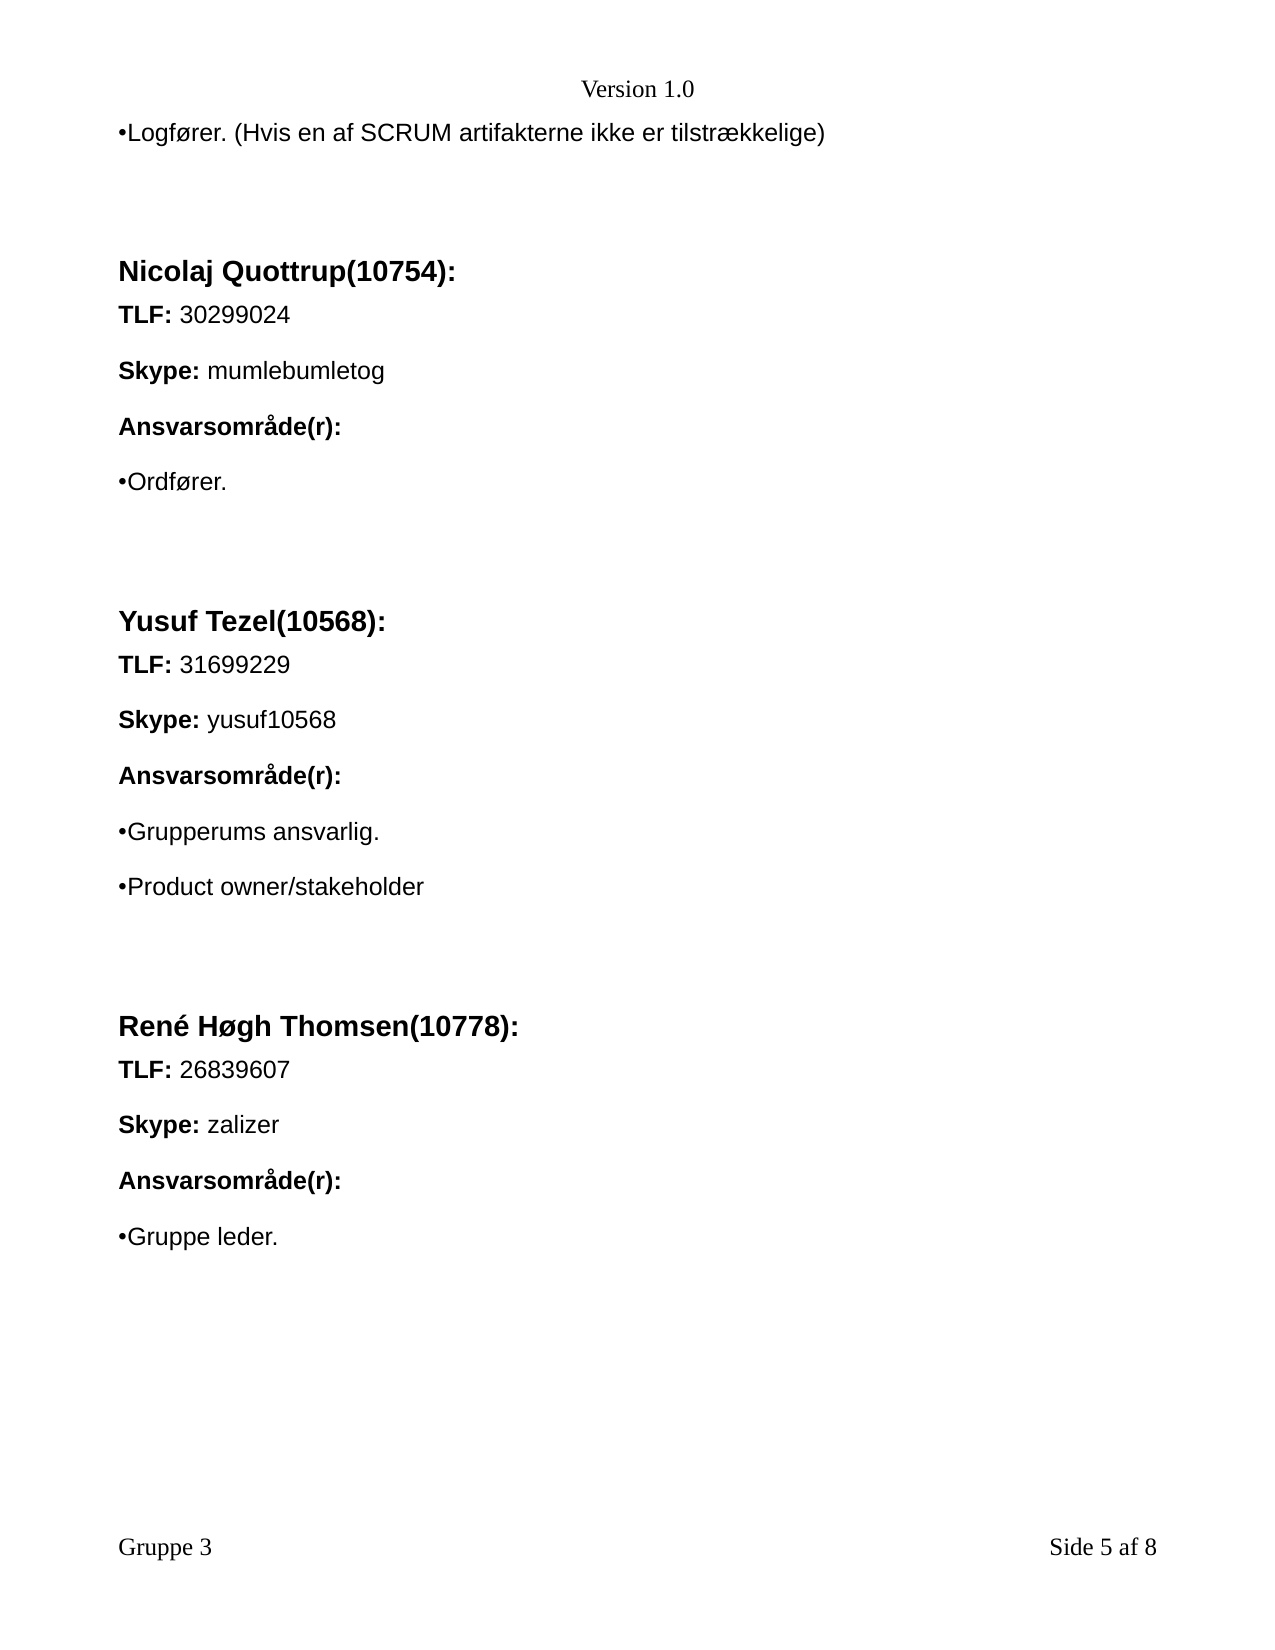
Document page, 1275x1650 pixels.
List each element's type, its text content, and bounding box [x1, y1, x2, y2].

text Skype: mumlebumletog [118, 356, 1157, 385]
subtitle Yusuf Tezel(10568): [118, 604, 1157, 637]
text Skype: yusuf10568 [118, 705, 1157, 734]
text Ansvarsområde(r): [118, 412, 1157, 441]
list Gruppe leder. [118, 1222, 1157, 1251]
list Product owner/stakeholder [118, 872, 1157, 901]
text TLF: 26839607 [118, 1055, 1157, 1083]
subtitle René Høgh Thomsen(10778): [118, 1009, 1157, 1042]
text Ansvarsområde(r): [118, 761, 1157, 790]
list Logfører. (Hvis en af SCRUM artifakterne ikke er tilstrækkelige) [118, 118, 1157, 147]
text TLF: 31699229 [118, 650, 1157, 678]
list Grupperums ansvarlig. [118, 817, 1157, 846]
text TLF: 30299024 [118, 301, 1157, 329]
list Ordfører. [118, 467, 1157, 496]
text Ansvarsområde(r): [118, 1166, 1157, 1195]
text Skype: zalizer [118, 1110, 1157, 1139]
subtitle Nicolaj Quottrup(10754): [118, 254, 1157, 288]
